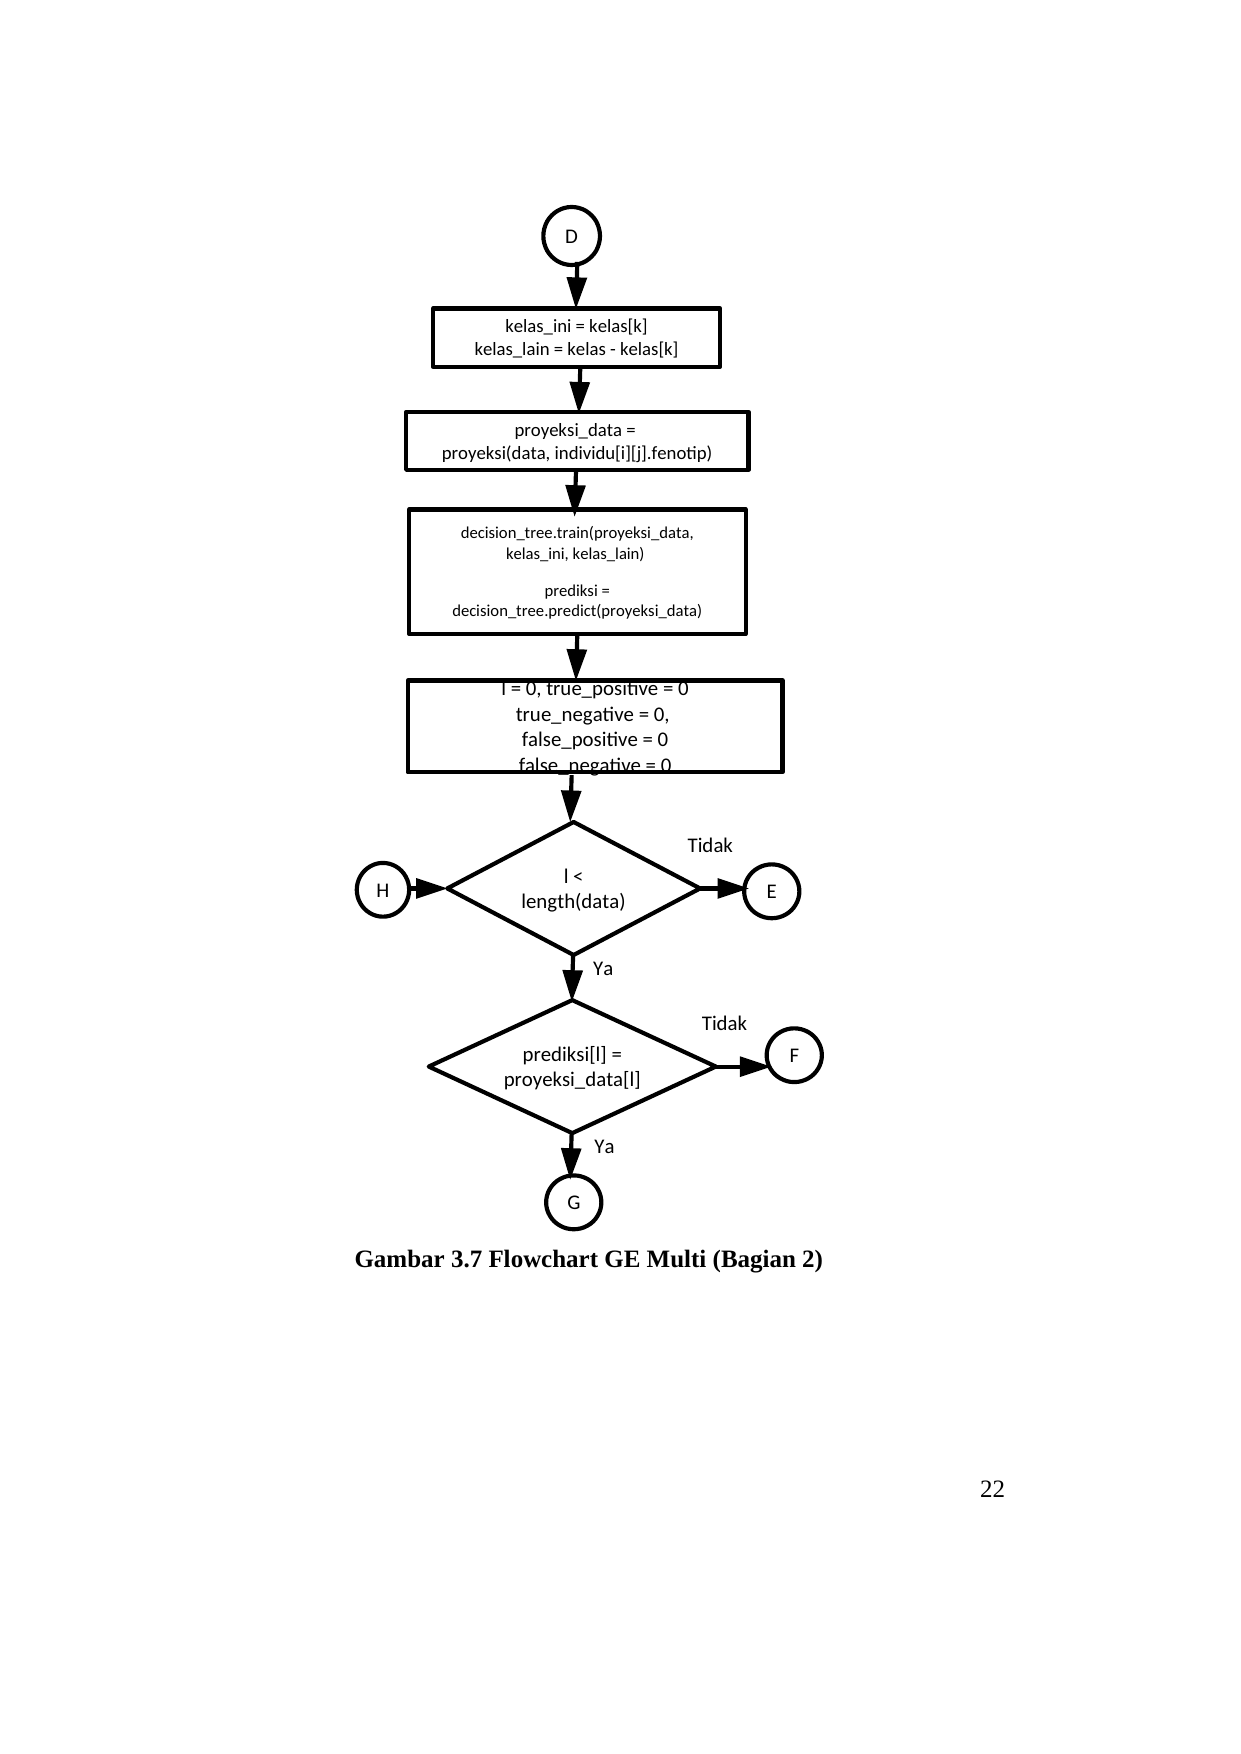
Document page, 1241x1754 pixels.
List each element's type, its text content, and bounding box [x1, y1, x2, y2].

text Gambar 3.7 Flowchart GE Multi (Bagian 2) [172, 207, 1005, 1272]
